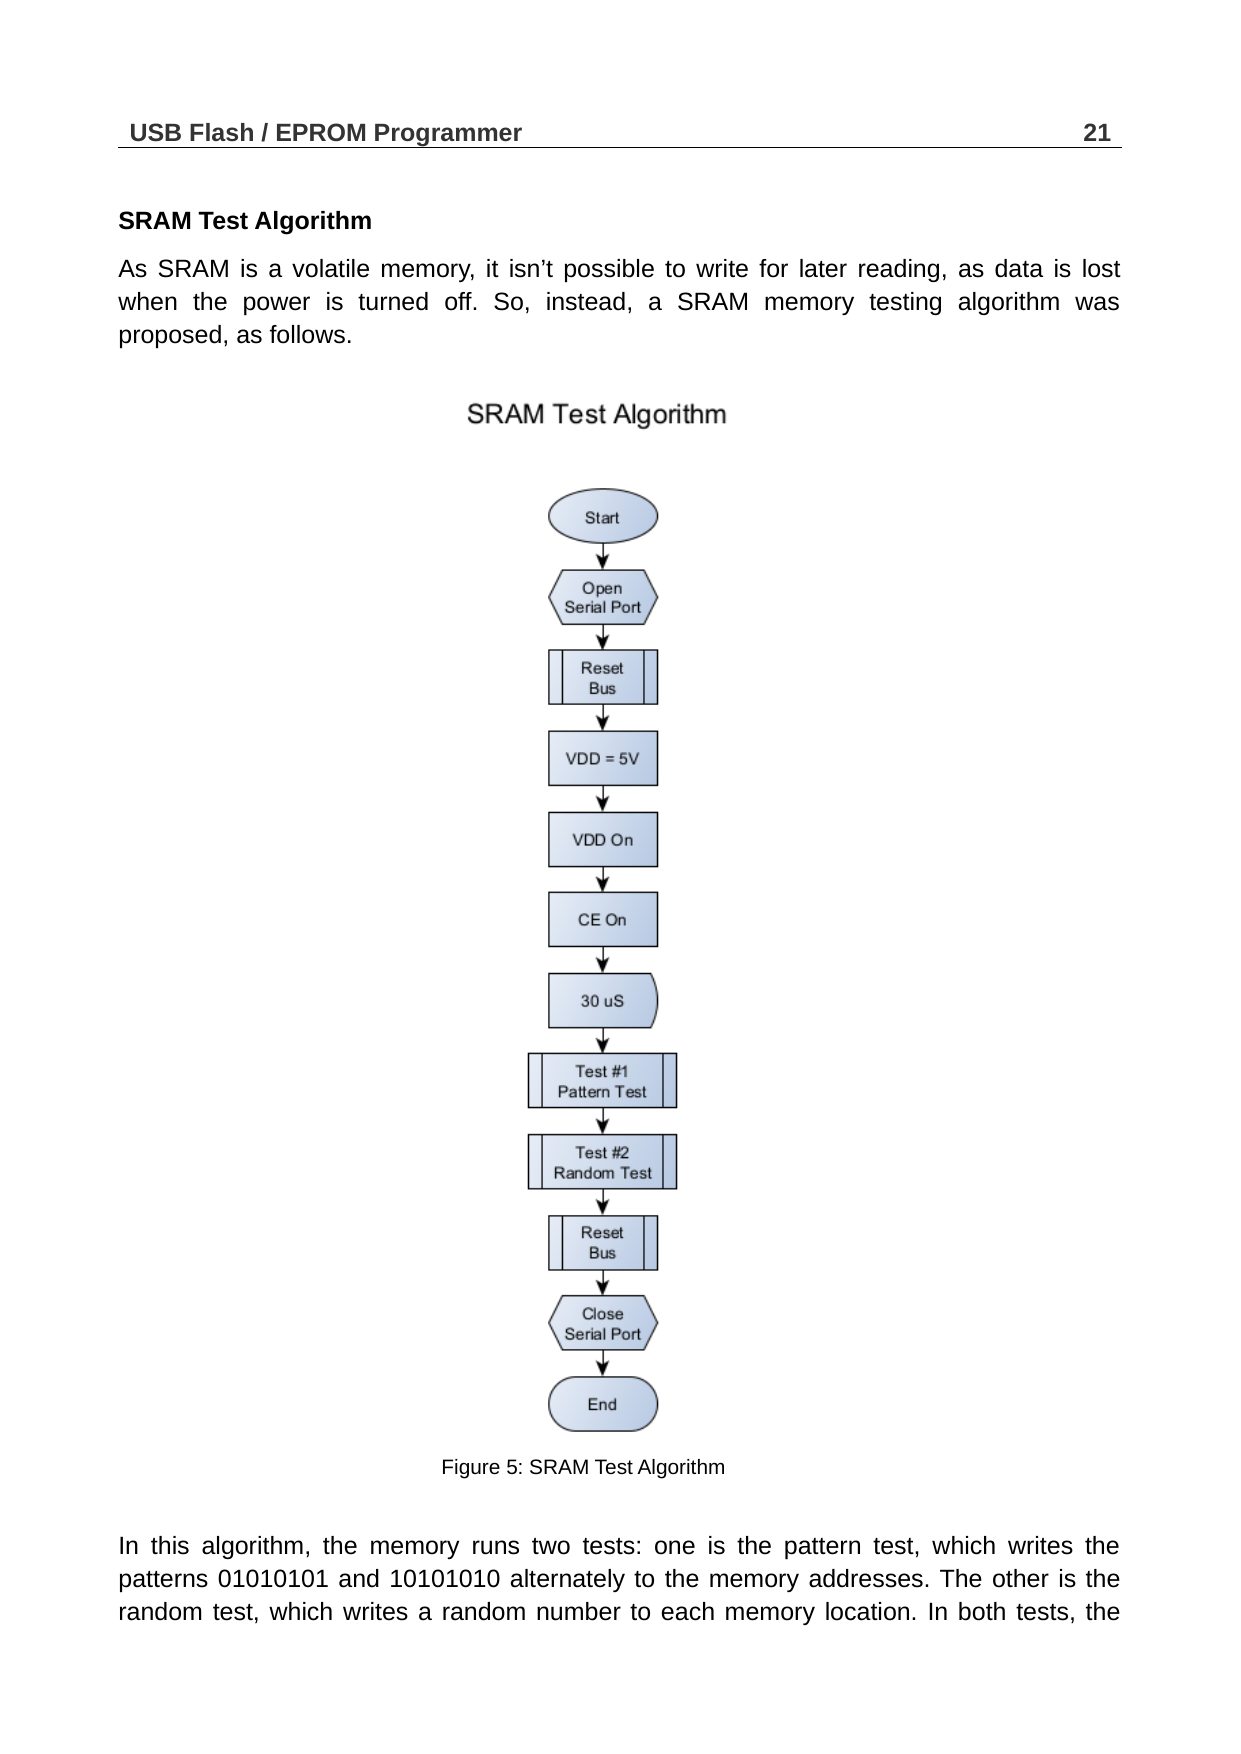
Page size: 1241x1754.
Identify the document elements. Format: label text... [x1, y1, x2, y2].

picture [441, 376, 797, 1456]
text In this algorithm, the memory runs two tests: one is the pattern test, which writes the patterns 01010101 and 10101010 alternately to the memory addresses. The other is the random test, which writes a random number to each memory location. In both tests, the [118, 1531, 1122, 1626]
text As SRAM is a volatile memory, it isn’t possible to write for later reading, as data is lost when the power is turned off. So, instead, a SRAM memory testing algorithm was proposed, as follows. [118, 254, 1122, 349]
text Figure 5: SRAM Test Algorithm [441, 1456, 796, 1479]
text SRAM Test Algorithm [118, 206, 1122, 235]
